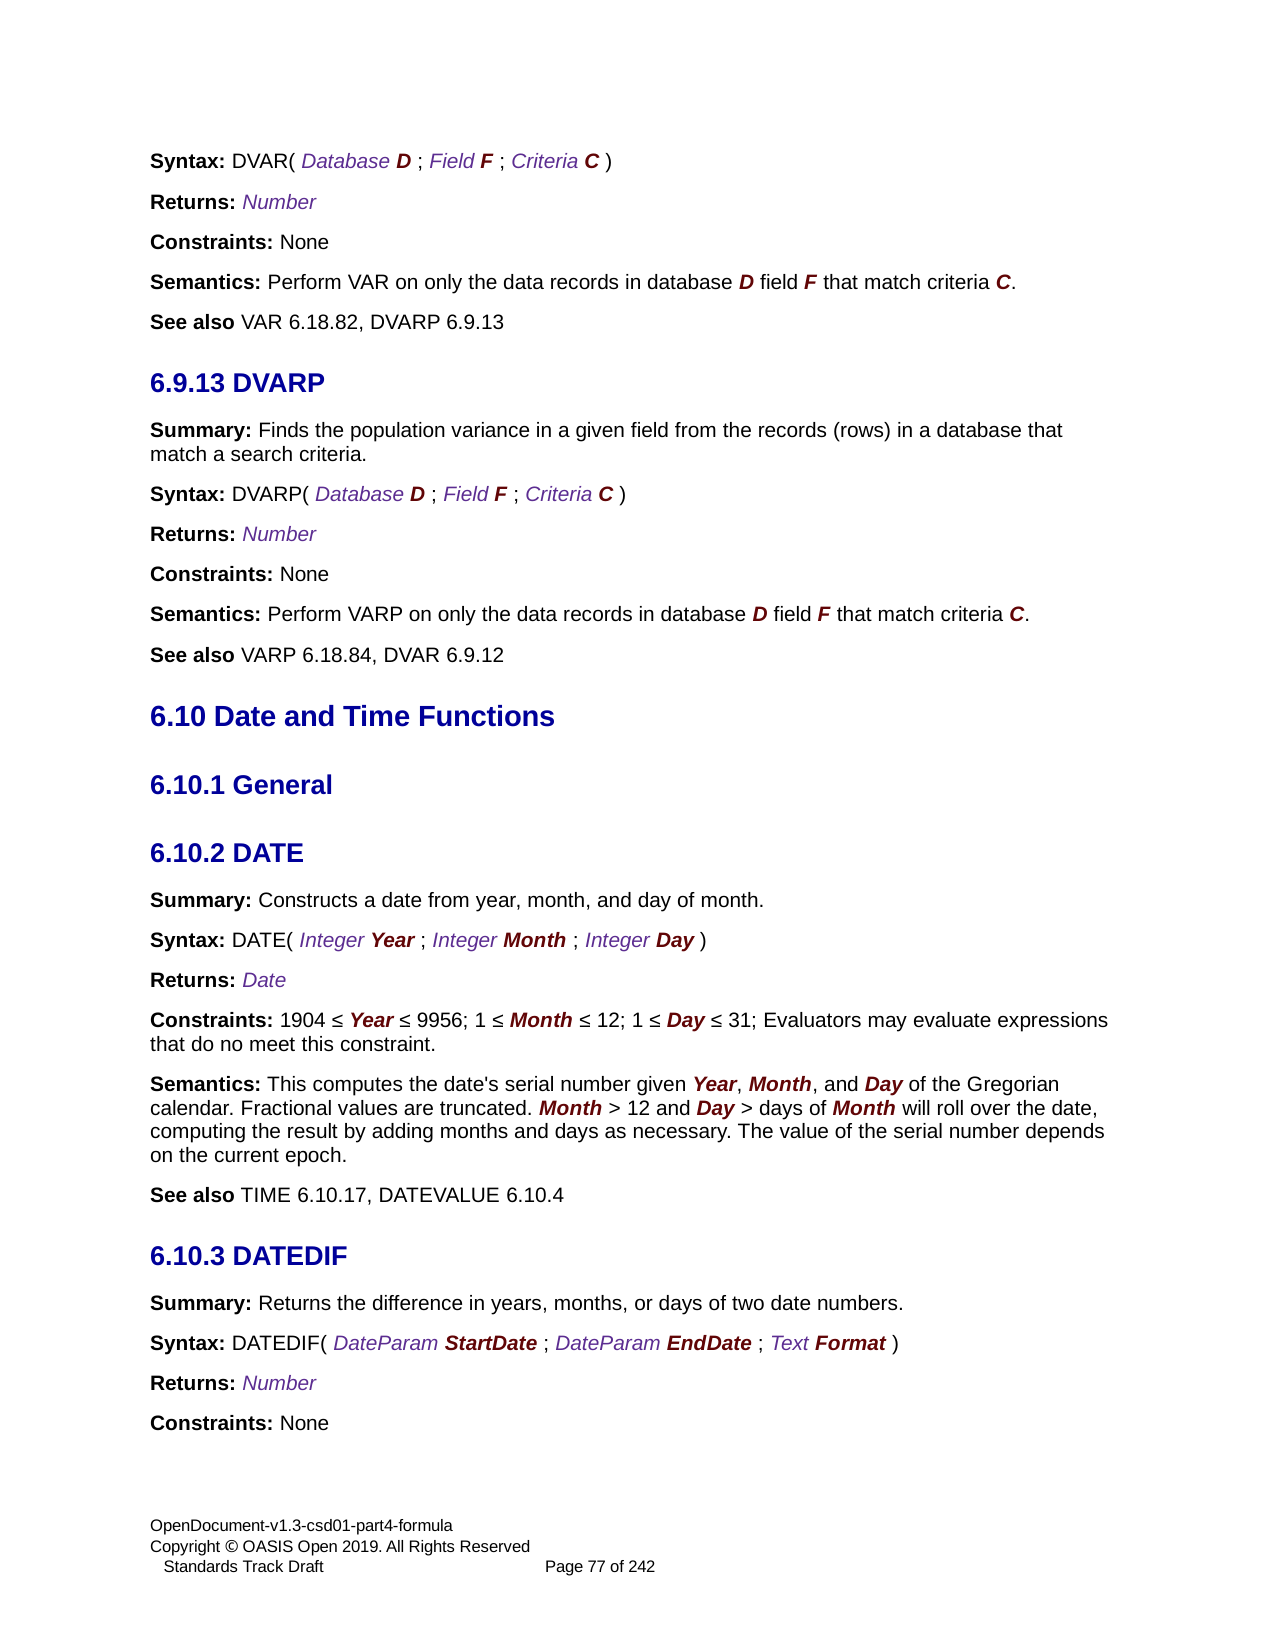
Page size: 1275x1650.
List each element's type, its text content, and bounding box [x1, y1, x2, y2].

subtitle Date and Time Functions [150, 700, 1125, 732]
text Summary: Finds the population variance in a given field from the records (rows) in a database that match a search criteria. [150, 418, 1125, 466]
text Syntax: DVAR( Database D ; Field F ; Criteria C ) [150, 150, 1125, 173]
text Semantics: Perform VARP on only the data records in database D field F that match criteria C. [150, 603, 1125, 626]
text Summary: Returns the difference in years, months, or days of two date numbers. [150, 1291, 1125, 1315]
text Summary: Constructs a date from year, month, and day of month. [150, 888, 1125, 912]
text See also VARP 6.18.84, DVAR 6.9.12 [150, 643, 1125, 667]
subtitle DATE [150, 837, 1125, 867]
text Returns: Number [150, 190, 1125, 214]
text See also VAR 6.18.82, DVARP 6.9.13 [150, 311, 1125, 334]
subtitle General [150, 770, 1125, 800]
text Constraints: 1904 ≤ Year ≤ 9956; 1 ≤ Month ≤ 12; 1 ≤ Day ≤ 31; Evaluators may evaluate expressions that do no meet this constraint. [150, 1009, 1125, 1056]
text Constraints: None [150, 1412, 1125, 1435]
text Semantics: Perform VAR on only the data records in database D field F that match criteria C. [150, 271, 1125, 294]
text Returns: Number [150, 1372, 1125, 1395]
subtitle DATEDIF [150, 1240, 1125, 1270]
text Semantics: This computes the date's serial number given Year, Month, and Day of the Gregorian calendar. Fractional values are truncated. Month > 12 and Day > days of Month will roll over the date, computing the result by adding months and days as necessary. The value of the serial number depends on the current epoch. [150, 1073, 1125, 1167]
subtitle DVARP [150, 368, 1125, 398]
text See also TIME 6.10.17, DATEVALUE 6.10.4 [150, 1183, 1125, 1207]
text Returns: Number [150, 522, 1125, 546]
text Syntax: DATEDIF( DateParam StartDate ; DateParam EndDate ; Text Format ) [150, 1331, 1125, 1355]
text Constraints: None [150, 230, 1125, 254]
text Constraints: None [150, 563, 1125, 586]
text Returns: Date [150, 969, 1125, 992]
text Syntax: DATE( Integer Year ; Integer Month ; Integer Day ) [150, 928, 1125, 952]
text Syntax: DVARP( Database D ; Field F ; Criteria C ) [150, 482, 1125, 506]
